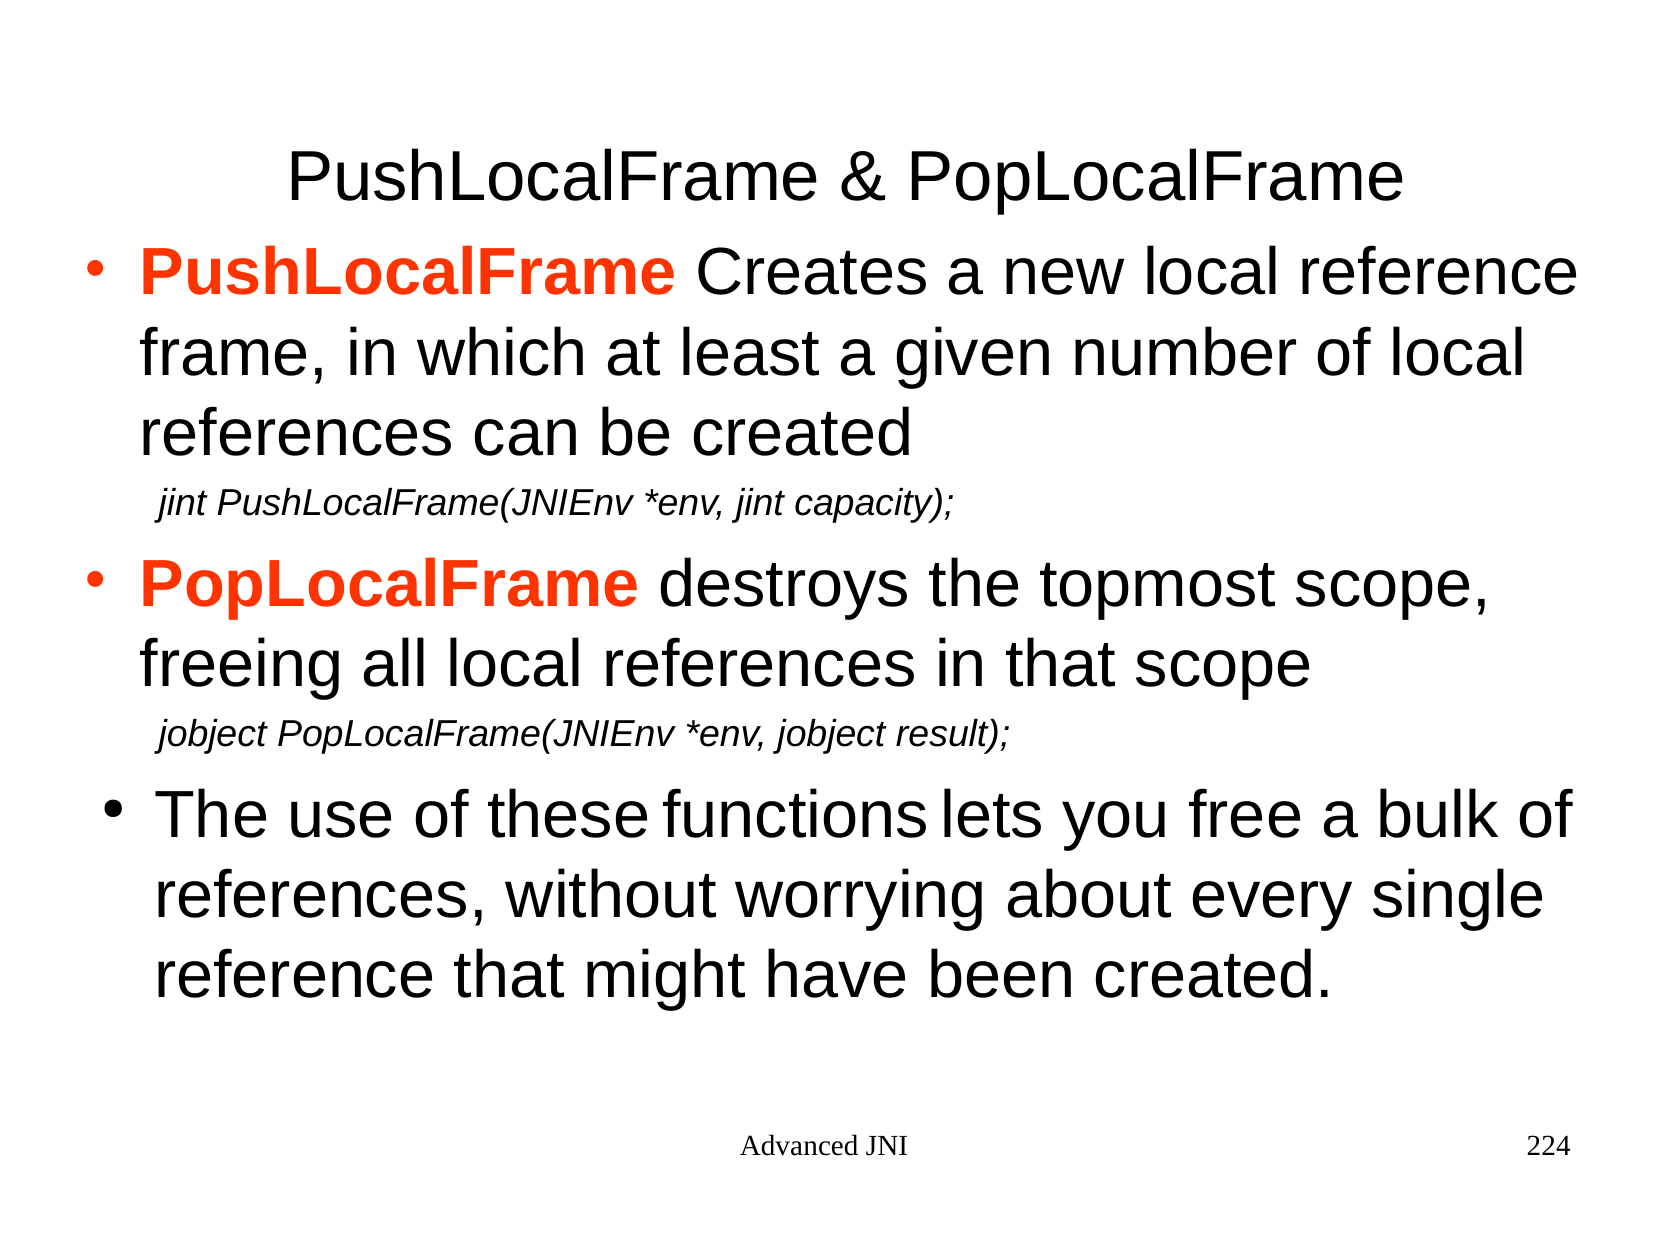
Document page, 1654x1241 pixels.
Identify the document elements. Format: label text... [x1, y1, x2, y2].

list PushLocalFrame Creates a new local reference frame, in which at least a given number of local references can be created jint PushLocalFrame(JNIEnv *env, jint capacity); PopLocalFrame destroys the topmost scope, freeing all local references in that scope jobject PopLocalFrame(JNIEnv *env, jobject result); The use of these functions lets you free a bulk of references, without worrying about every single reference that might have been created. [68, 220, 1599, 1130]
title PushLocalFrame & PopLocalFrame [68, 116, 1599, 220]
